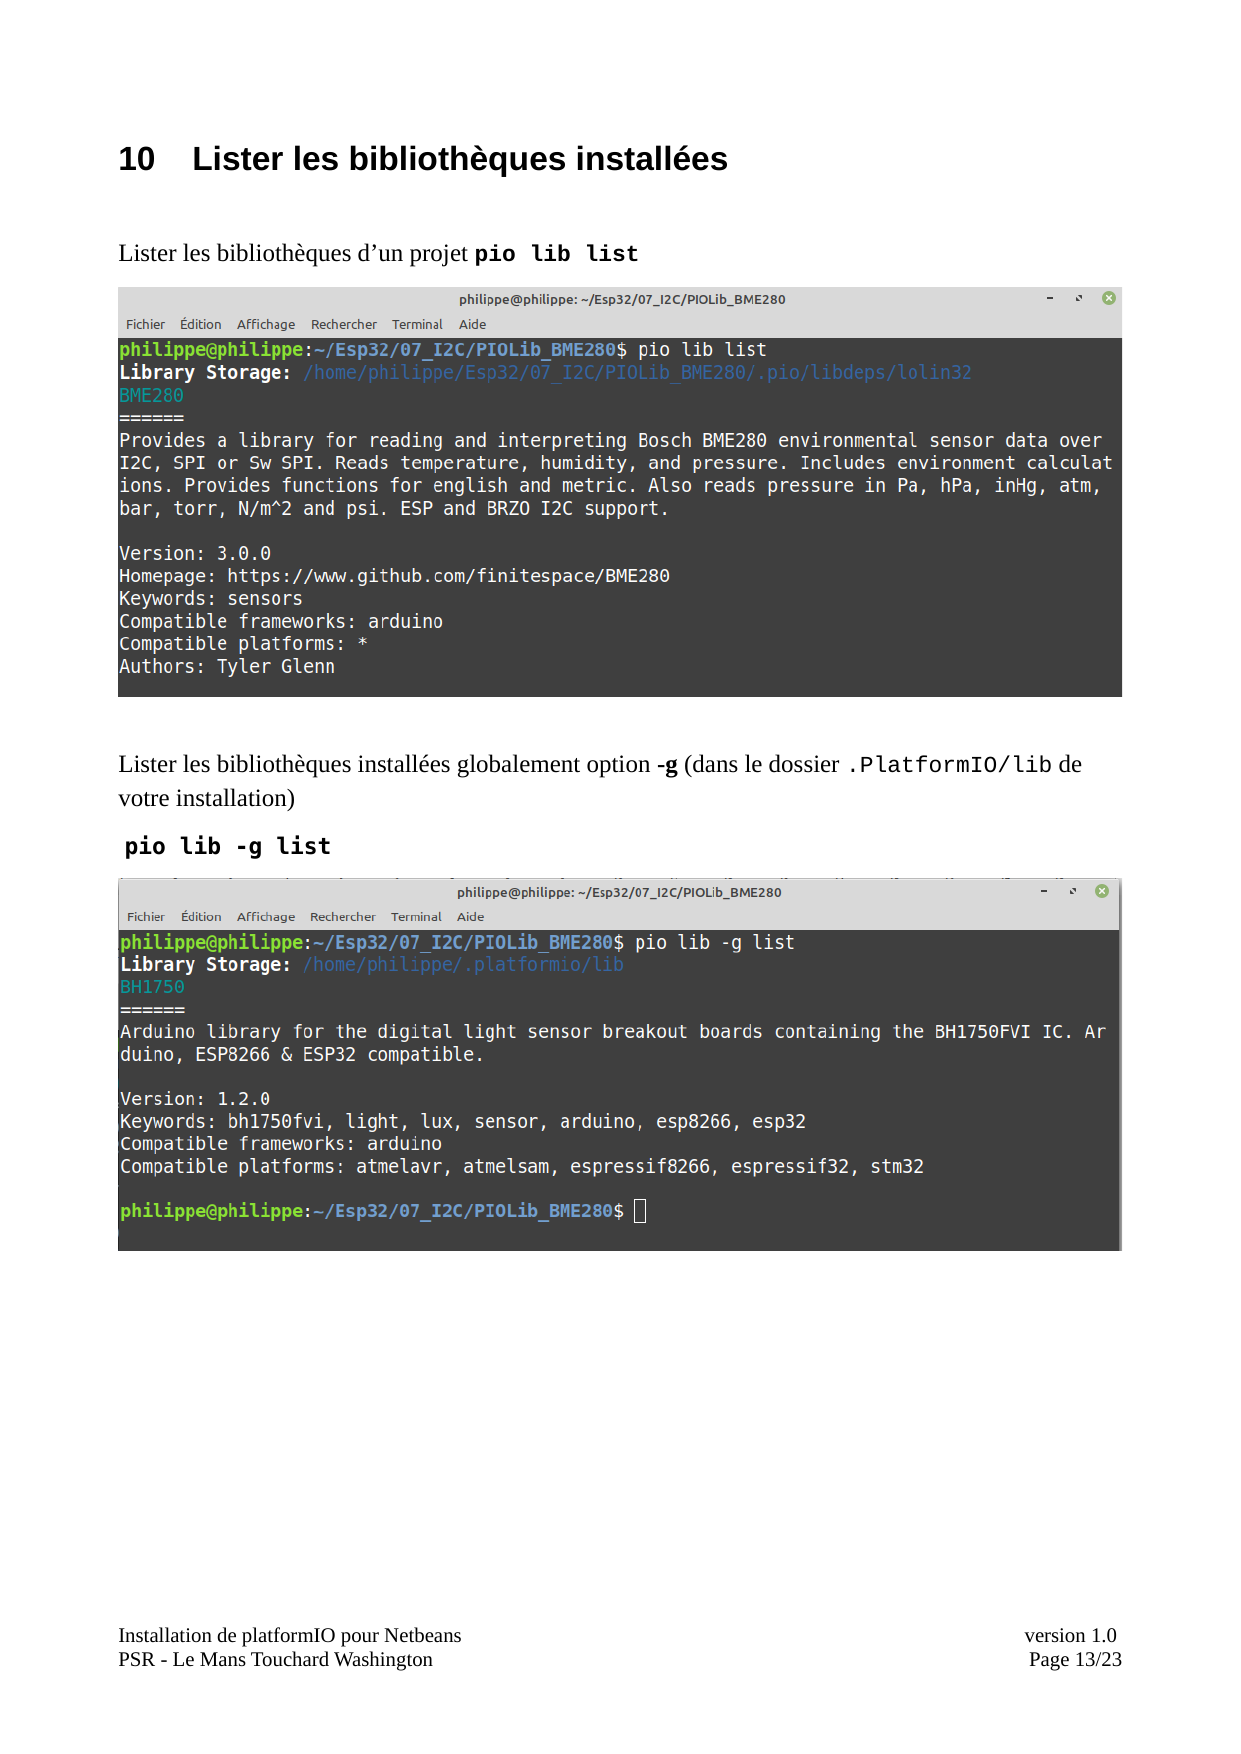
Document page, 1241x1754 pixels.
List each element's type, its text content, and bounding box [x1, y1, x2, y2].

picture [118, 878, 1123, 1251]
text Lister les bibliothèques installées globalement option -g (dans le dossier .PlatformIO/lib de votre installation) [118, 749, 1122, 812]
subtitle Lister les bibliothèques installées [118, 139, 1122, 178]
picture [118, 287, 1123, 697]
text Lister les bibliothèques d’un projet pio lib list [118, 238, 1122, 268]
text pio lib -g list [118, 831, 1122, 859]
